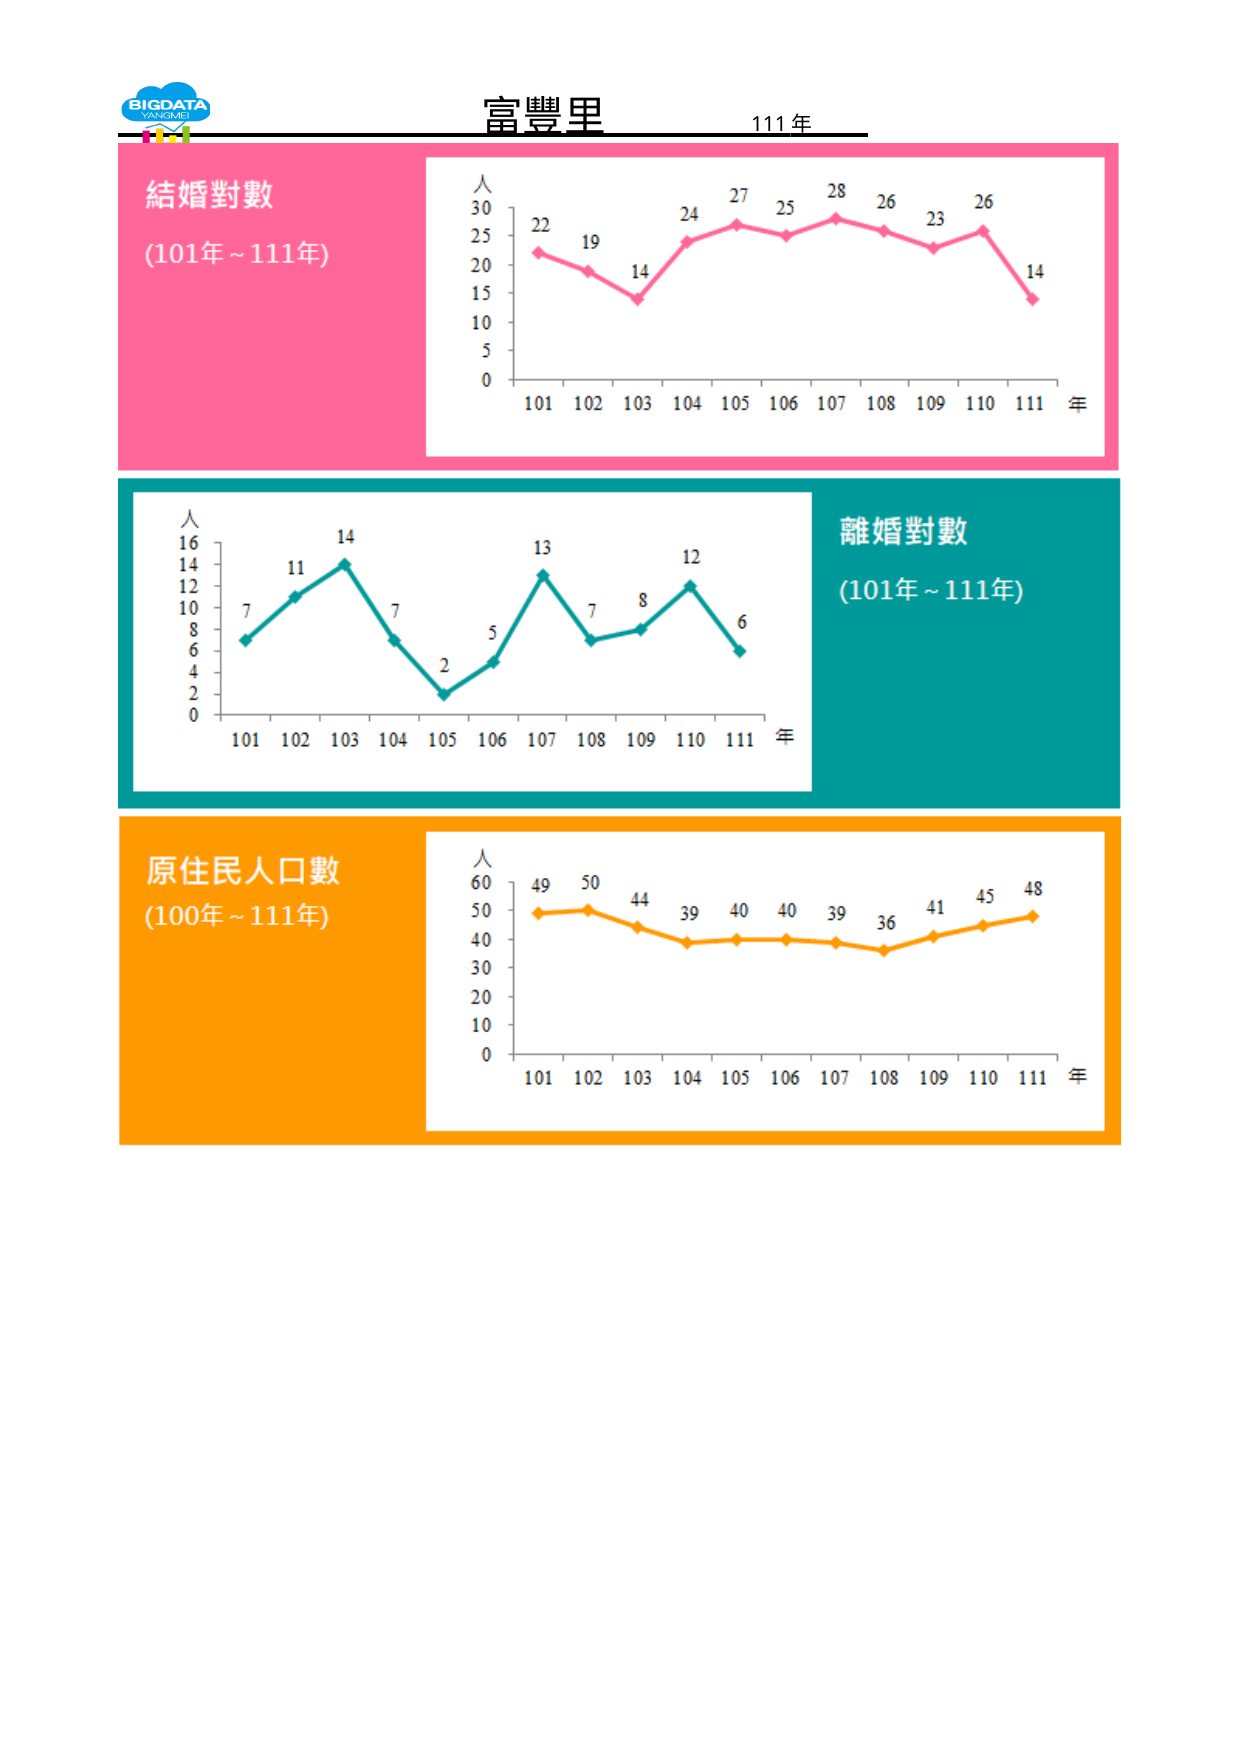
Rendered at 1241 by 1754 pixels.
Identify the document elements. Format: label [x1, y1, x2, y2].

picture [129, 101, 140, 109]
picture [195, 101, 206, 109]
picture [155, 101, 184, 109]
picture [185, 82, 210, 103]
picture [121, 82, 169, 105]
picture [118, 114, 1122, 1474]
